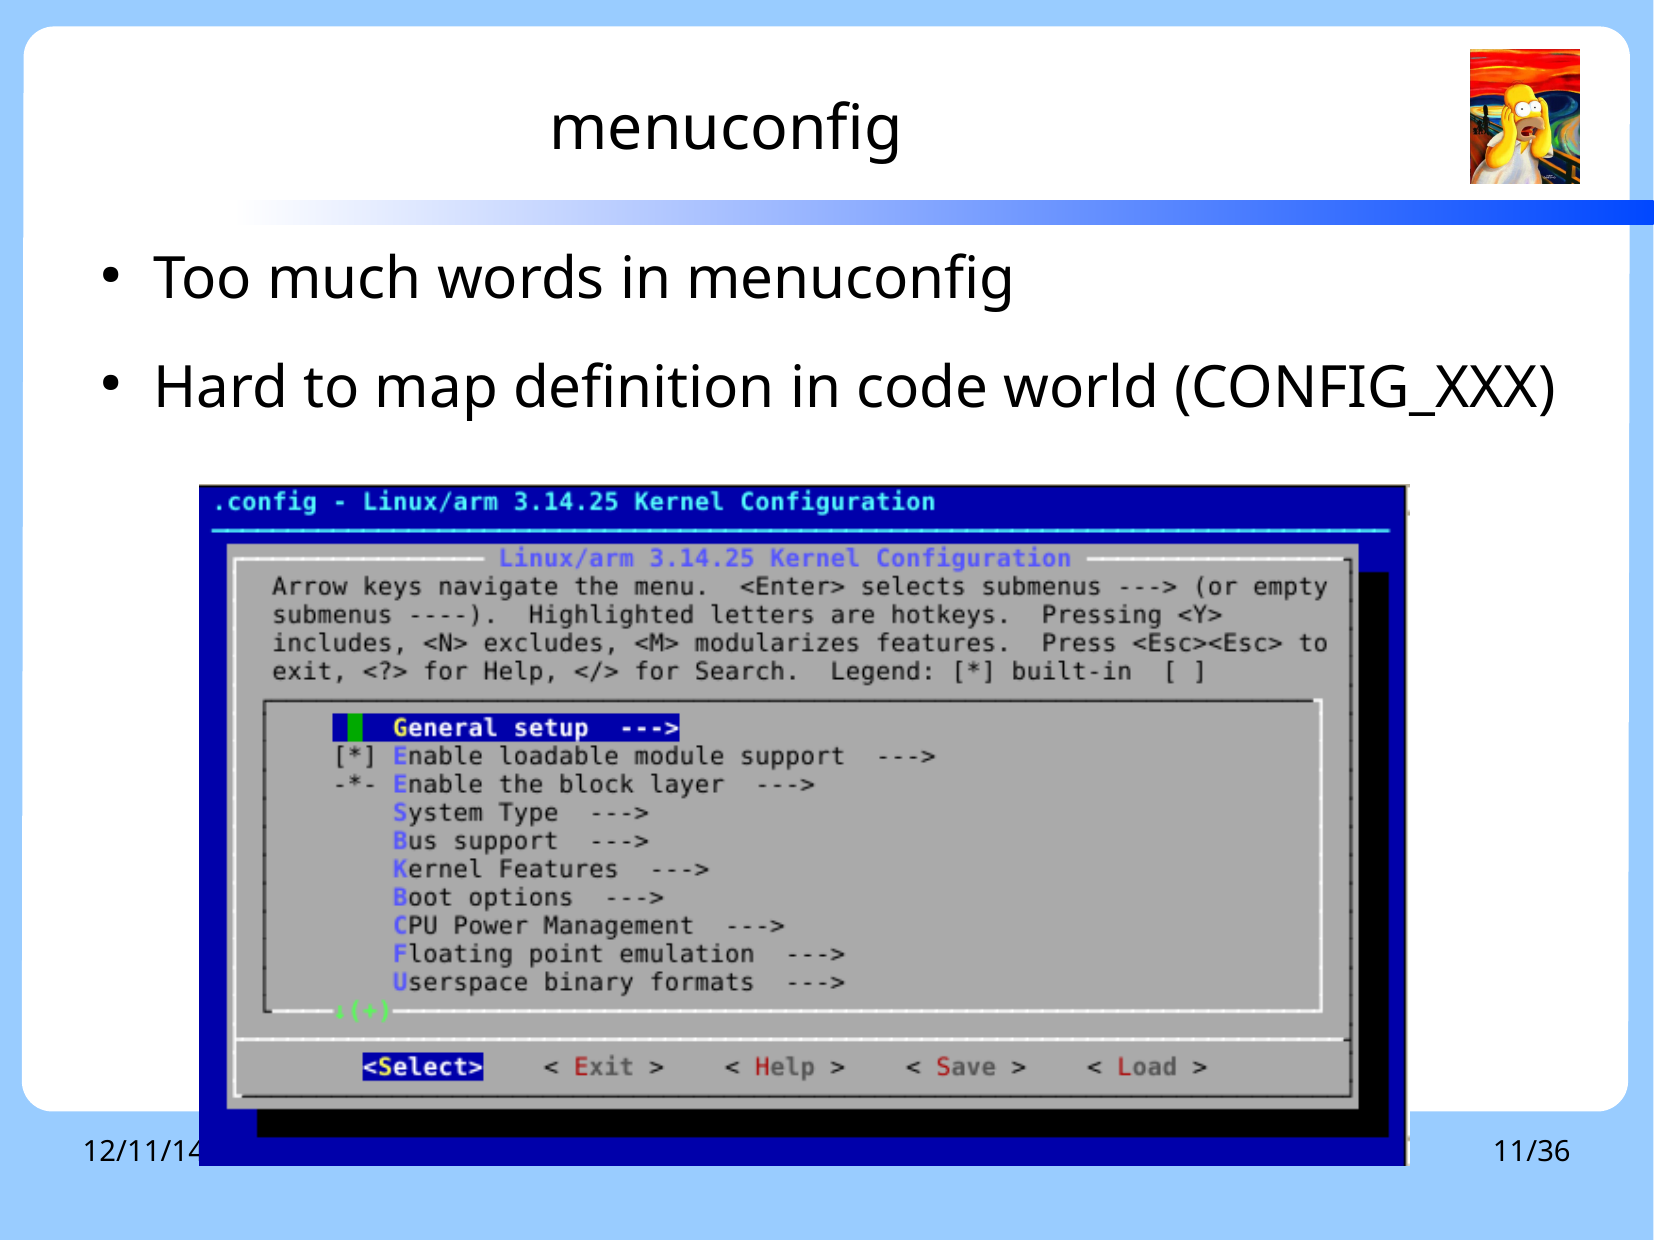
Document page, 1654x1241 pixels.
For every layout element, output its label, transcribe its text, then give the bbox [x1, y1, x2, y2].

picture [1470, 49, 1580, 184]
title menuconfig [82, 49, 1371, 201]
picture [199, 484, 1410, 1166]
list Too much words in menuconfig Hard to map definition in code world (CONFIG_XXX) [82, 236, 1571, 1055]
